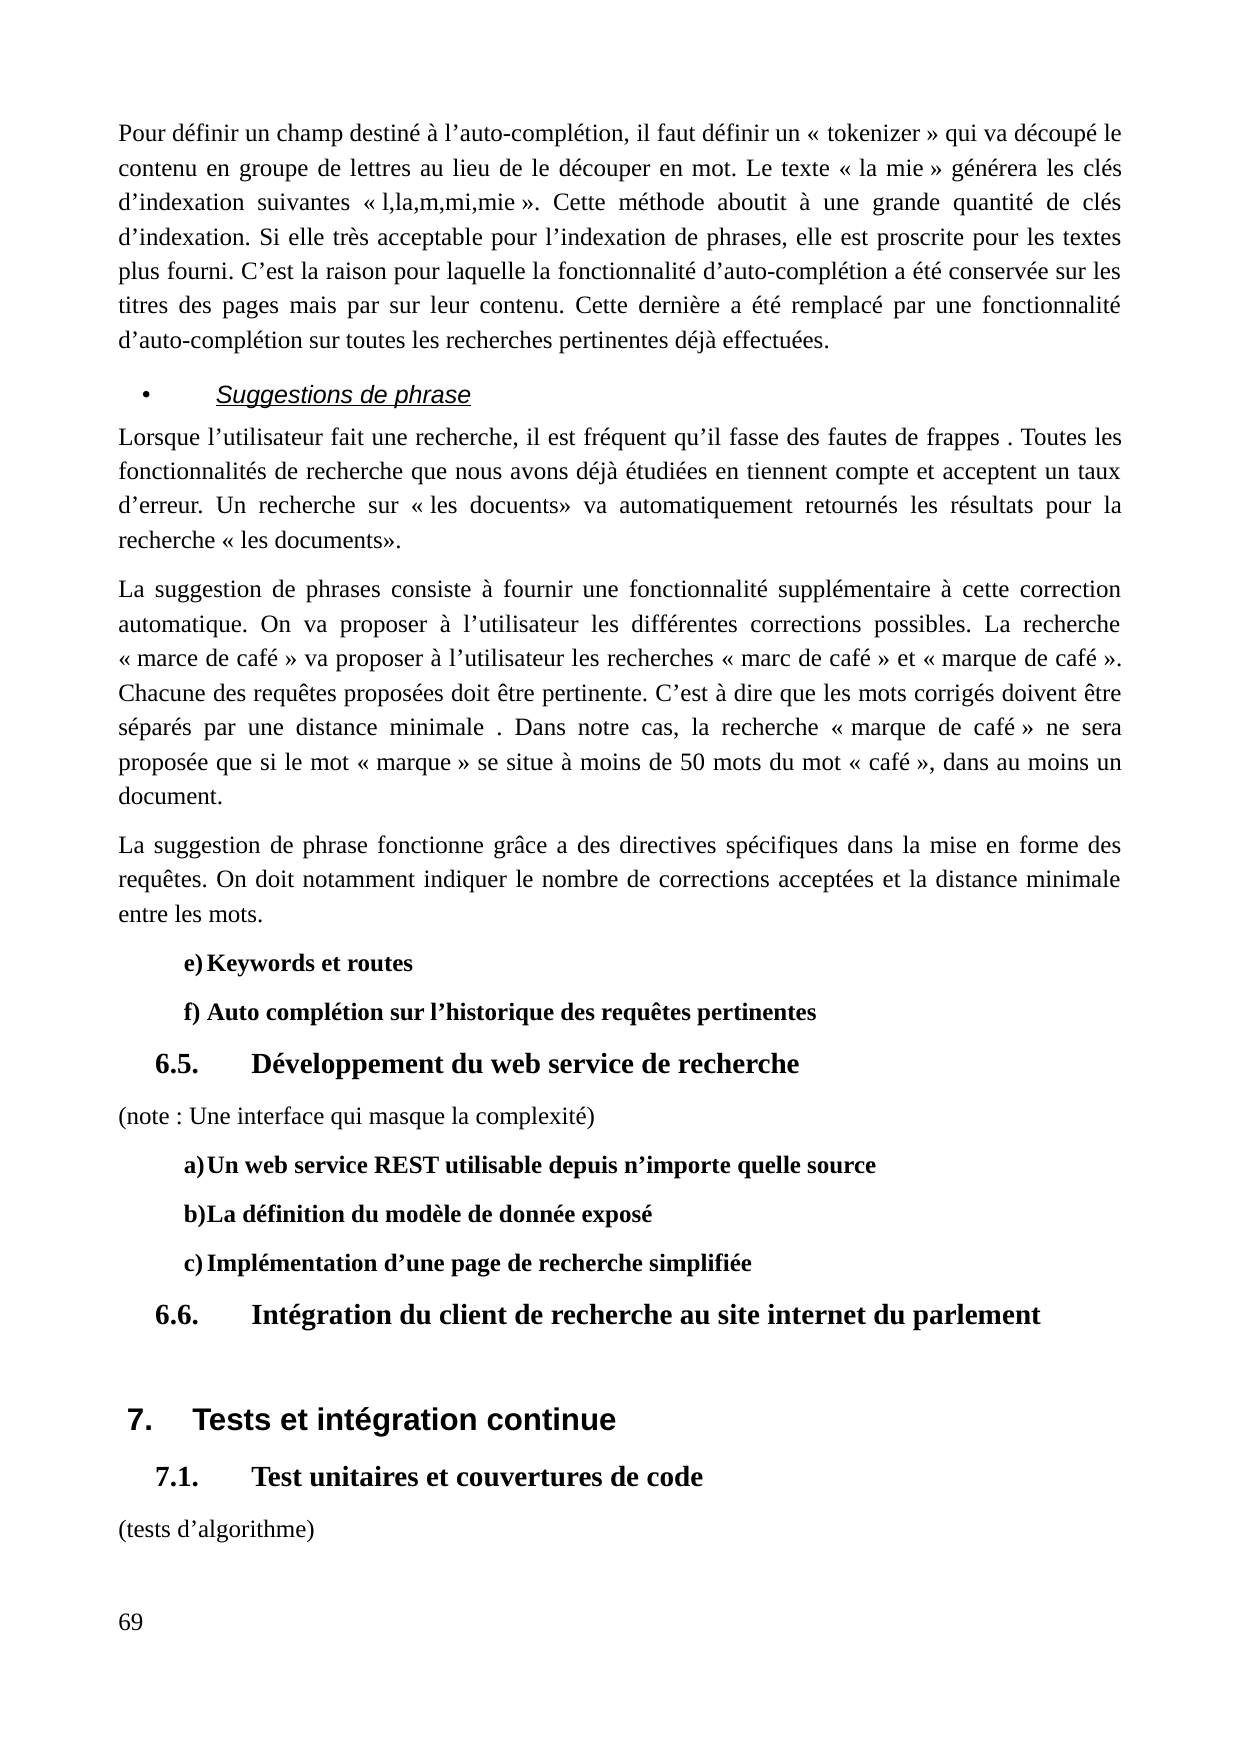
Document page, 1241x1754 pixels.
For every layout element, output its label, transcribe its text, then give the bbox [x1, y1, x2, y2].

text La suggestion de phrases consiste à fournir une fonctionnalité supplémentaire à cette correction automatique. On va proposer à l’utilisateur les différentes corrections possibles. La recherche « marce de café » va proposer à l’utilisateur les recherches « marc de café » et « marque de café ». Chacune des requêtes proposées doit être pertinente. C’est à dire que les mots corrigés doivent être séparés par une distance minimale . Dans notre cas, la recherche « marque de café » ne sera proposée que si le mot « marque » se situe à moins de 50 mots du mot « café », dans au moins un document. [118, 574, 1122, 810]
subtitle Suggestions de phrase [142, 380, 1122, 409]
subtitle Test unitaires et couvertures de code [148, 1459, 1122, 1492]
text Pour définir un champ destiné à l’auto-complétion, il faut définir un « tokenizer » qui va découpé le contenu en groupe de lettres au lieu de le découper en mot. Le texte « la mie » générera les clés d’indexation suivantes « l,la,m,mi,mie ». Cette méthode aboutit à une grande quantité de clés d’indexation. Si elle très acceptable pour l’indexation de phrases, elle est proscrite pour les textes plus fourni. C’est la raison pour laquelle la fonctionnalité d’auto-complétion a été conservée sur les titres des pages mais par sur leur contenu. Cette dernière a été remplacé par une fonctionnalité d’auto-complétion sur toutes les recherches pertinentes déjà effectuées. [118, 118, 1122, 354]
subtitle Auto complétion sur l’historique des requêtes pertinentes [177, 997, 1122, 1026]
subtitle Keywords et routes [177, 948, 1122, 977]
text La suggestion de phrase fonctionne grâce a des directives spécifiques dans la mise en forme des requêtes. On doit notamment indiquer le nombre de corrections acceptées et la distance minimale entre les mots. [118, 830, 1122, 928]
text (note : Une interface qui masque la complexité) [118, 1101, 1122, 1130]
text (tests d’algorithme) [118, 1514, 1122, 1542]
subtitle Développement du web service de recherche [148, 1046, 1122, 1080]
subtitle Un web service REST utilisable depuis n’importe quelle source [177, 1150, 1122, 1179]
subtitle La définition du modèle de donnée exposé [177, 1199, 1122, 1228]
subtitle Implémentation d’une page de recherche simplifiée [177, 1248, 1122, 1277]
text Lorsque l’utilisateur fait une recherche, il est fréquent qu’il fasse des fautes de frappes . Toutes les fonctionnalités de recherche que nous avons déjà étudiées en tiennent compte et acceptent un taux d’erreur. Un recherche sur « les docuents» va automatiquement retournés les résultats pour la recherche « les documents». [118, 422, 1122, 554]
subtitle Intégration du client de recherche au site internet du parlement [148, 1297, 1122, 1331]
subtitle Tests et intégration continue [118, 1401, 1122, 1437]
